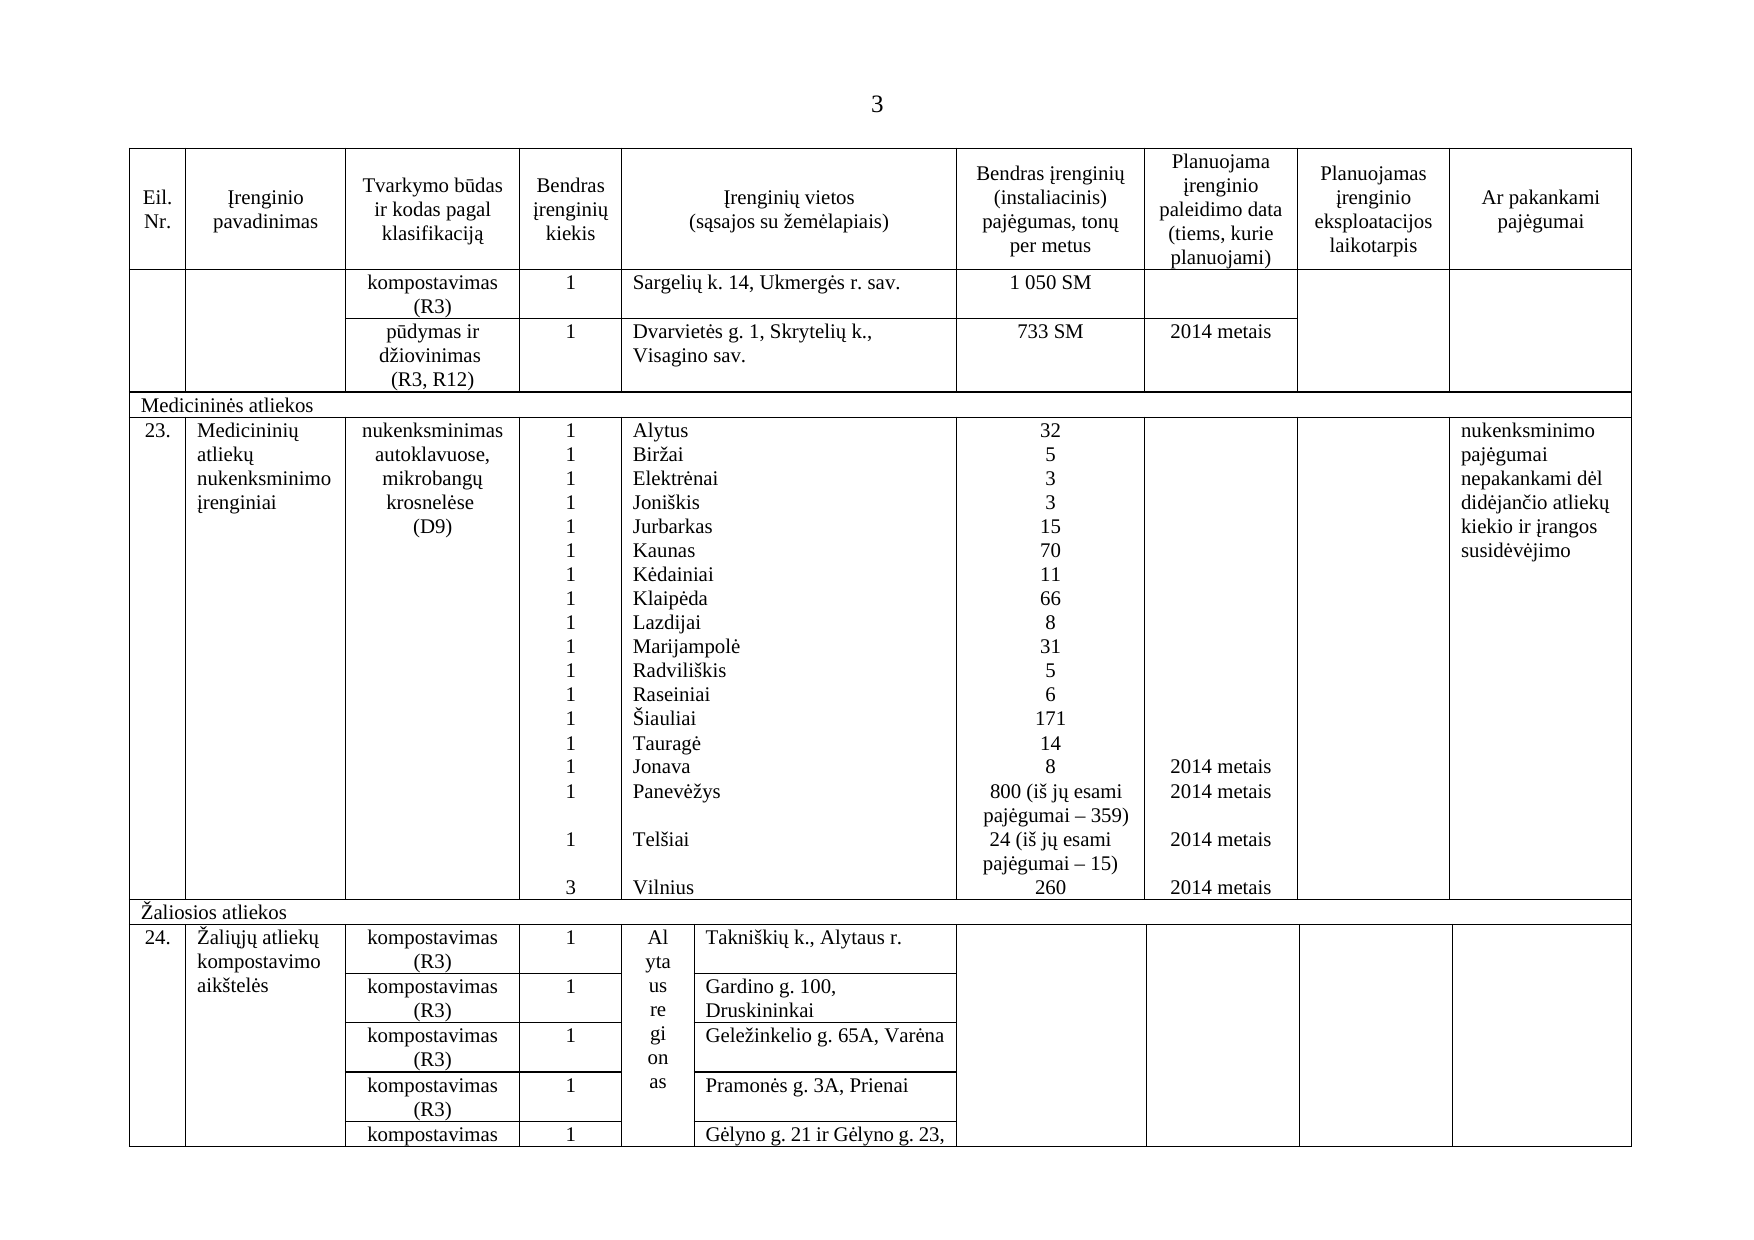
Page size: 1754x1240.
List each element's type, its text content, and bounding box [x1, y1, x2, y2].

table_header Ar pakankami pajėgumai [1450, 149, 1631, 269]
table_cell kompostavimas (R3) [346, 974, 519, 1022]
table_cell Žaliosios atliekos [130, 900, 1631, 924]
table_cell kompostavimas (R3) [346, 1073, 519, 1121]
table_cell Dvarvietės g. 1, Skrytelių k., Visagino sav. [622, 319, 956, 391]
table_cell 1 1 1 1 1 1 1 1 1 1 1 1 1 1 1 1 1 3 [520, 418, 621, 899]
table_header Bendras įrenginių (instaliacinis) pajėgumas, tonų per metus [957, 149, 1144, 269]
table_cell Gėlyno g. 21 ir Gėlyno g. 23, [695, 1122, 956, 1146]
table_cell 1 050 SM [957, 270, 1144, 318]
table_cell 2014 metais 2014 metais 2014 metais 2014 metais [1145, 418, 1297, 899]
table_cell [1453, 925, 1631, 1146]
table_cell 32 5 3 3 15 70 11 66 8 31 5 6 171 14 8 800 (iš jų esami pajėgumai – 359) 24 (iš jų esami pajėgumai – 15) 260 [957, 418, 1144, 899]
table_cell 1 [520, 319, 621, 391]
table_cell Alytus Biržai Elektrėnai Joniškis Jurbarkas Kaunas Kėdainiai Klaipėda Lazdijai Marijampolė Radviliškis Raseiniai Šiauliai Tauragė Jonava Panevėžys Telšiai Vilnius [622, 418, 956, 899]
table_header Tvarkymo būdas ir kodas pagal klasifikaciją [346, 149, 519, 269]
table_cell Alytaus regionas [622, 925, 694, 1146]
table_cell 1 [520, 974, 621, 1022]
table_cell Žaliųjų atliekų kompostavimo aikštelės [186, 925, 345, 1146]
table_header Planuojama įrenginio paleidimo data (tiems, kurie planuojami) [1145, 149, 1297, 269]
table_cell [130, 270, 185, 391]
table_cell kompostavimas [346, 1122, 519, 1146]
table_cell Sargelių k. 14, Ukmergės r. sav. [622, 270, 956, 318]
table_cell [1145, 270, 1297, 318]
table_cell kompostavimas (R3) [346, 1023, 519, 1071]
table_cell Pramonės g. 3A, Prienai [695, 1073, 956, 1121]
table_cell [186, 270, 345, 391]
table_cell 1 [520, 1023, 621, 1071]
table_cell 1 [520, 1122, 621, 1146]
table_cell [1300, 925, 1452, 1146]
table_header Planuojamas įrenginio eksploatacijos laikotarpis [1298, 149, 1449, 269]
table_cell Geležinkelio g. 65A, Varėna [695, 1023, 956, 1071]
table_cell 2014 metais [1145, 319, 1297, 391]
table_cell [957, 925, 1146, 1146]
table_cell 24. [130, 925, 185, 1146]
table_cell 23. [130, 418, 185, 899]
table_cell 733 SM [957, 319, 1144, 391]
table_cell 1 [520, 1073, 621, 1121]
table_cell nukenksminimo pajėgumai nepakankami dėl didėjančio atliekų kiekio ir įrangos susidėvėjimo [1450, 418, 1631, 899]
table_cell 1 [520, 270, 621, 318]
table_cell pūdymas ir džiovinimas (R3, R12) [346, 319, 519, 391]
table_cell Gardino g. 100, Druskininkai [695, 974, 956, 1022]
table_cell [1450, 270, 1631, 391]
table_cell kompostavimas (R3) [346, 270, 519, 318]
table_cell 1 [520, 925, 621, 973]
table_cell [1298, 418, 1449, 899]
table_cell kompostavimas (R3) [346, 925, 519, 973]
table_cell Takniškių k., Alytaus r. [695, 925, 956, 973]
table_cell Medicininės atliekos [130, 393, 1631, 417]
table_cell Medicininių atliekų nukenksminimo įrenginiai [186, 418, 345, 899]
table_cell nukenksminimas autoklavuose, mikrobangų krosnelėse (D9) [346, 418, 519, 899]
table_header Eil.Nr. [130, 149, 185, 269]
table_header Įrenginių vietos (sąsajos su žemėlapiais) [622, 149, 956, 269]
table_cell [1298, 270, 1449, 391]
table_header Įrenginio pavadinimas [186, 149, 345, 269]
table_header Bendras įrenginių kiekis [520, 149, 621, 269]
table_cell [1147, 925, 1299, 1146]
